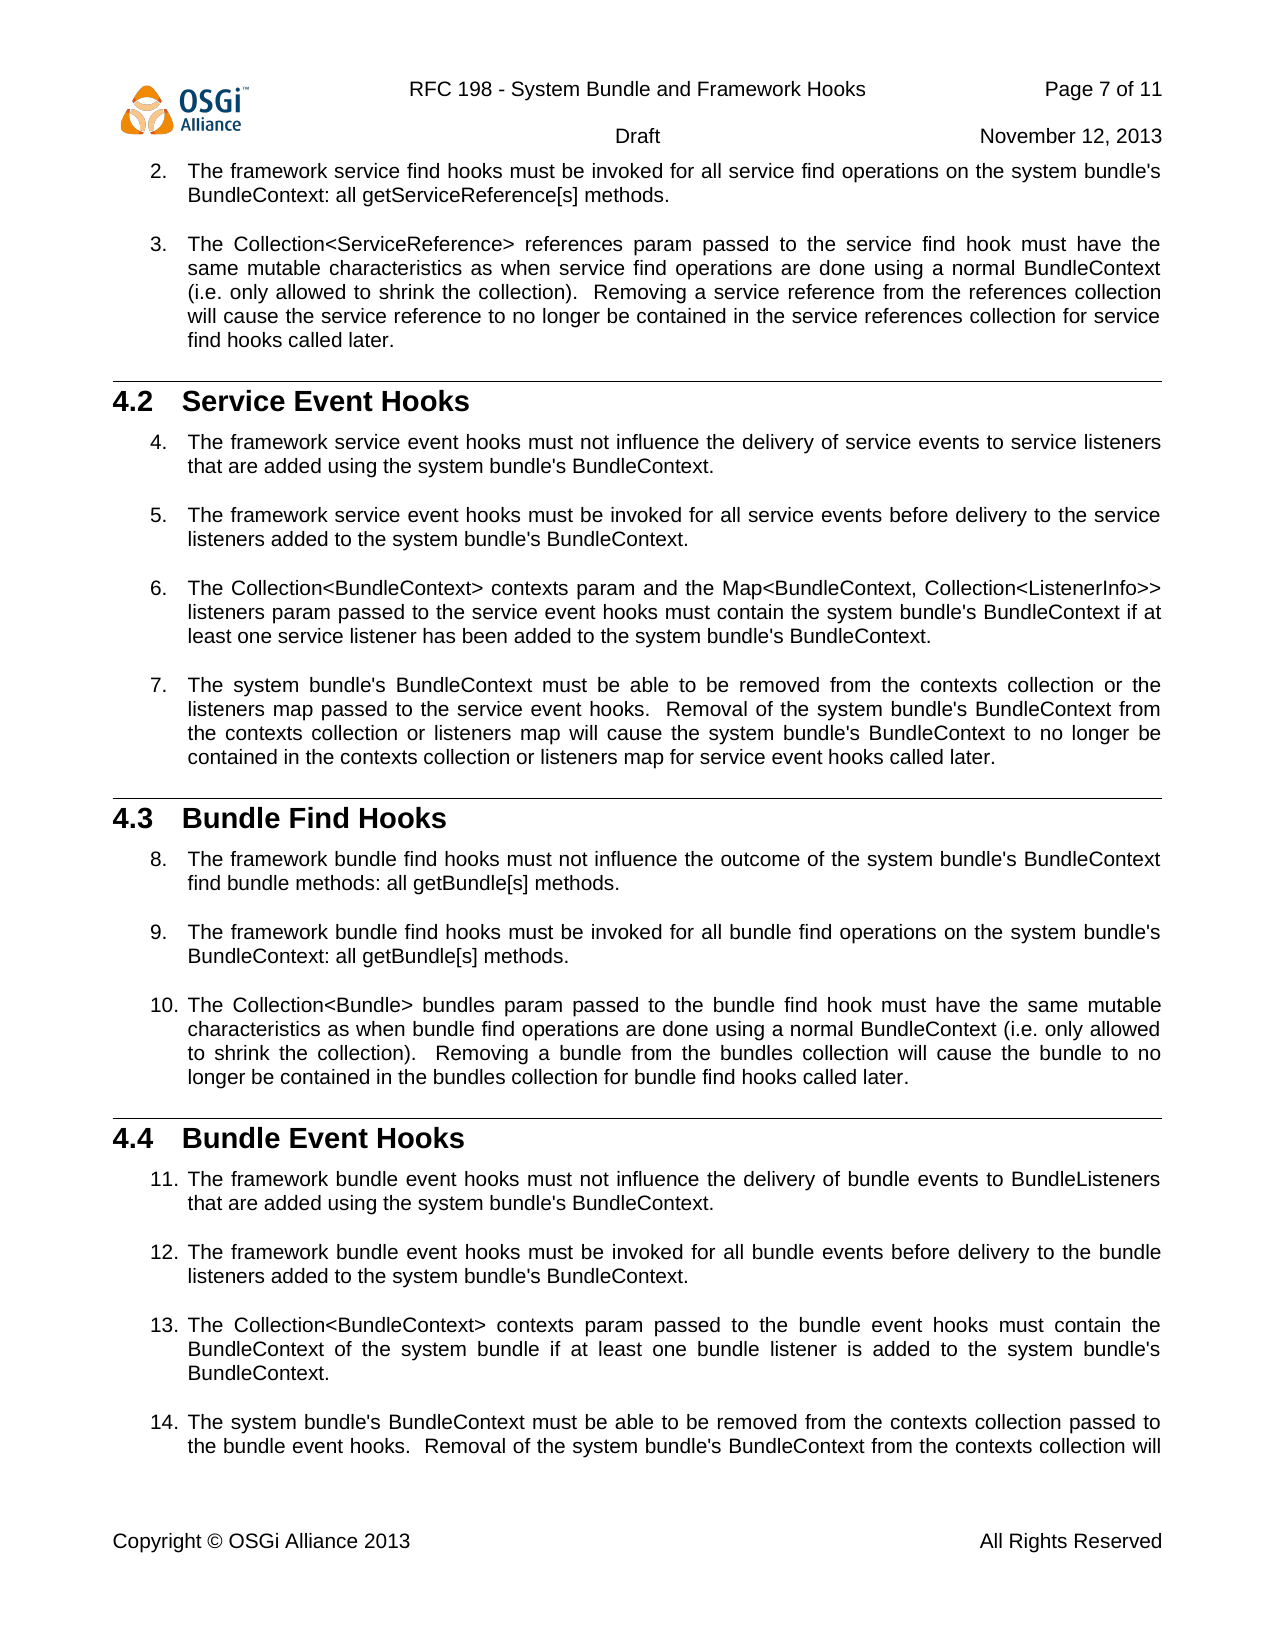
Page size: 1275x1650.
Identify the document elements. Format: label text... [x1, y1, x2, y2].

list The system bundle's BundleContext must be able to be removed from the contexts collection passed to the bundle event hooks. Removal of the system bundle's BundleContext from the contexts collection will [150, 1409, 1162, 1457]
list The framework service find hooks must be invoked for all service find operations on the system bundle's BundleContext: all getServiceReference[s] methods. [150, 159, 1162, 207]
list The framework bundle event hooks must be invoked for all bundle events before delivery to the bundle listeners added to the system bundle's BundleContext. [150, 1240, 1162, 1288]
list The framework service event hooks must be invoked for all service events before delivery to the service listeners added to the system bundle's BundleContext. [150, 503, 1162, 551]
list The Collection<BundleContext> contexts param and the Map<BundleContext, Collection<ListenerInfo>> listeners param passed to the service event hooks must contain the system bundle's BundleContext if at least one service listener has been added to the system bundle's BundleContext. [150, 576, 1162, 648]
list The framework service event hooks must not influence the delivery of service events to service listeners that are added using the system bundle's BundleContext. [150, 430, 1162, 478]
list The Collection<ServiceReference> references param passed to the service find hook must have the same mutable characteristics as when service find operations are done using a normal BundleContext (i.e. only allowed to shrink the collection). Removing a service reference from the references collection will cause the service reference to no longer be contained in the service references collection for service find hooks called later. [150, 232, 1162, 352]
list The Collection<BundleContext> contexts param passed to the bundle event hooks must contain the BundleContext of the system bundle if at least one bundle listener is added to the system bundle's BundleContext. [150, 1313, 1162, 1384]
subtitle Bundle Event Hooks [112, 1119, 1162, 1154]
list The system bundle's BundleContext must be able to be removed from the contexts collection or the listeners map passed to the service event hooks. Removal of the system bundle's BundleContext from the contexts collection or listeners map will cause the system bundle's BundleContext to no longer be contained in the contexts collection or listeners map for service event hooks called later. [150, 673, 1162, 768]
subtitle Service Event Hooks [112, 382, 1162, 417]
list The framework bundle find hooks must not influence the outcome of the system bundle's BundleContext find bundle methods: all getBundle[s] methods. [150, 847, 1162, 895]
subtitle Bundle Find Hooks [112, 799, 1162, 834]
picture [113, 78, 257, 142]
list The Collection<Bundle> bundles param passed to the bundle find hook must have the same mutable characteristics as when bundle find operations are done using a normal BundleContext (i.e. only allowed to shrink the collection). Removing a bundle from the bundles collection will cause the bundle to no longer be contained in the bundles collection for bundle find hooks called later. [150, 993, 1162, 1088]
list The framework bundle event hooks must not influence the delivery of bundle events to BundleListeners that are added using the system bundle's BundleContext. [150, 1167, 1162, 1215]
list The framework bundle find hooks must be invoked for all bundle find operations on the system bundle's BundleContext: all getBundle[s] methods. [150, 920, 1162, 968]
